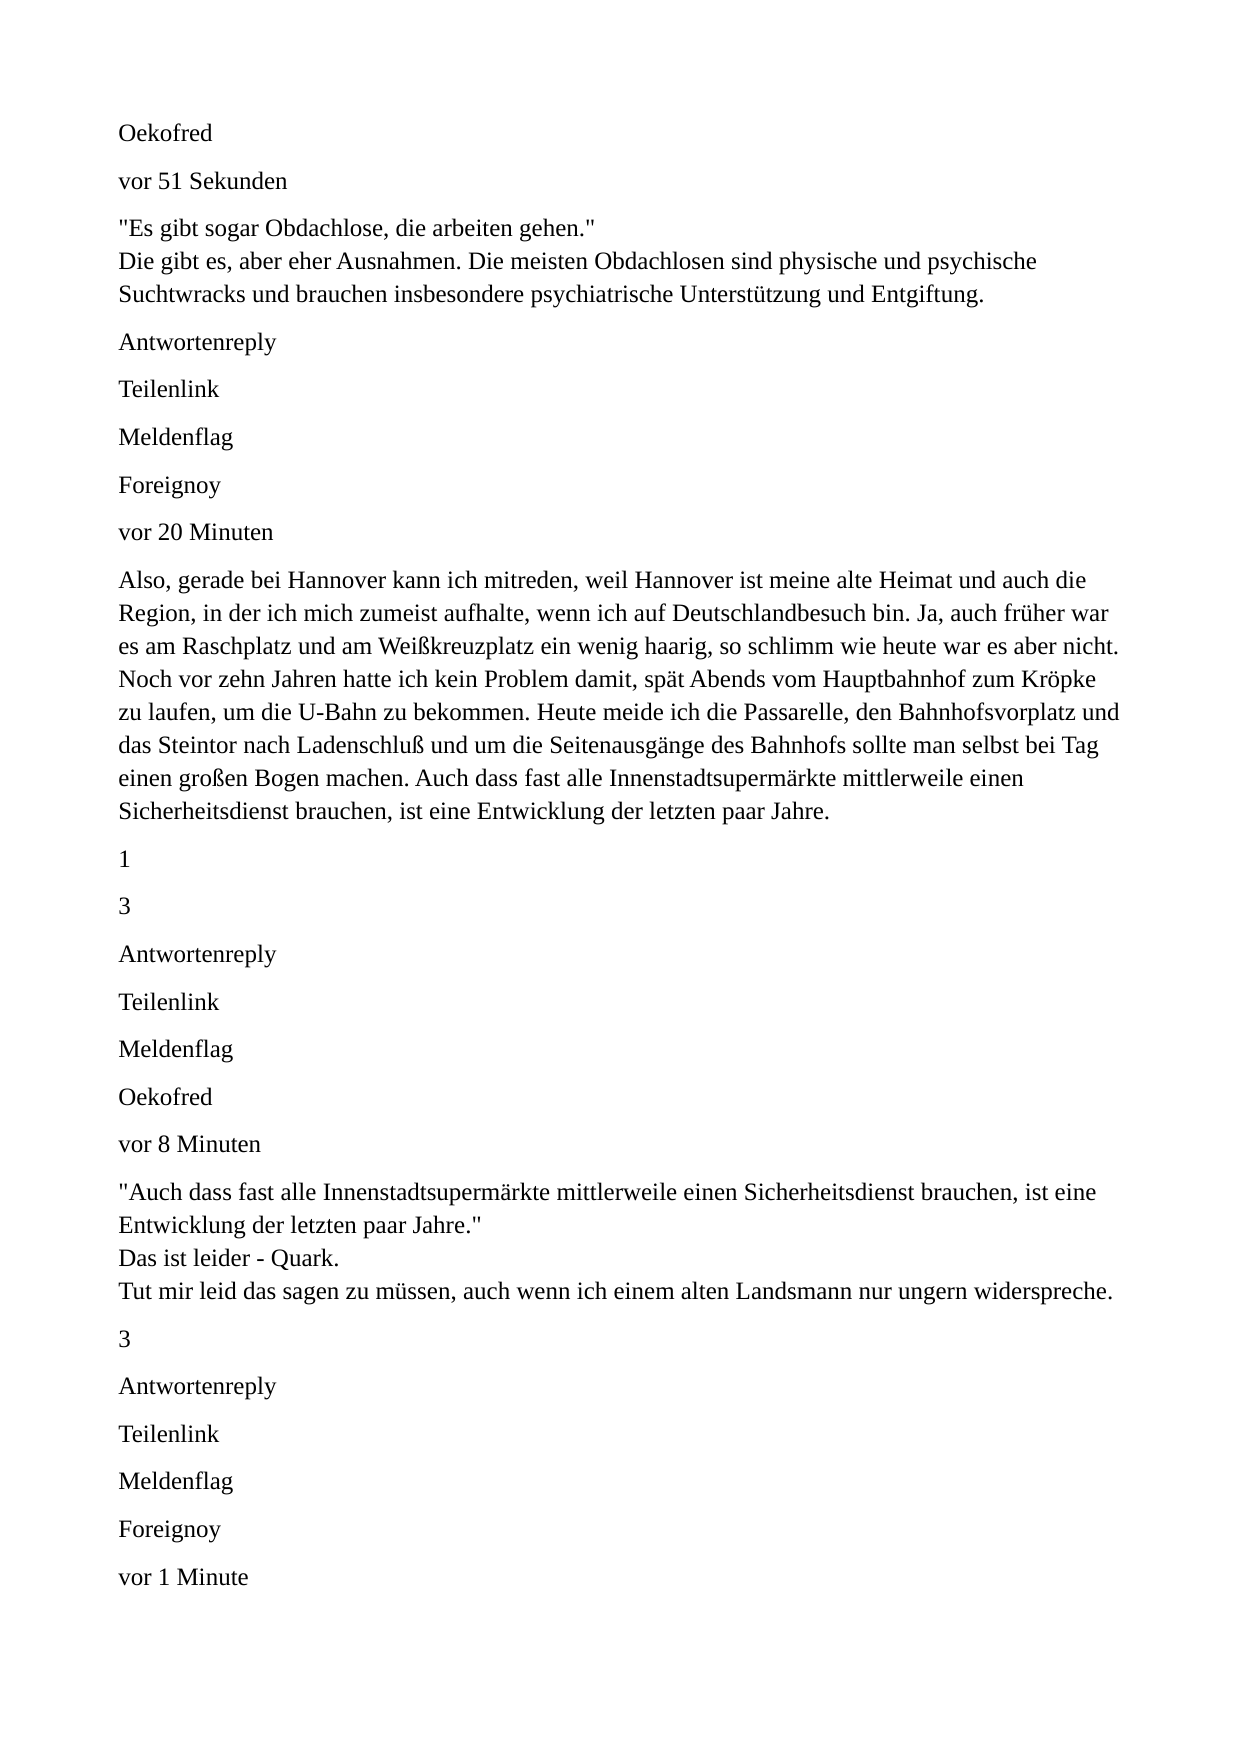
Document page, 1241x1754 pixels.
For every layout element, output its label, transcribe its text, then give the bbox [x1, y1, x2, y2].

text vor 51 Sekunden [118, 166, 1122, 194]
text Meldenflag [118, 422, 1122, 451]
text Foreignoy [118, 1514, 1122, 1543]
text 3 [118, 891, 1122, 920]
text Oekofred [118, 118, 1122, 147]
text Teilenlink [118, 374, 1122, 403]
text 3 [118, 1324, 1122, 1352]
text 1 [118, 844, 1122, 872]
text Foreignoy [118, 470, 1122, 498]
text "Auch dass fast alle Innenstadtsupermärkte mittlerweile einen Sicherheitsdienst brauchen, ist eine Entwicklung der letzten paar Jahre." Das ist leider - Quark. Tut mir leid das sagen zu müssen, auch wenn ich einem alten Landsmann nur ungern widerspreche. [118, 1177, 1122, 1305]
text Also, gerade bei Hannover kann ich mitreden, weil Hannover ist meine alte Heimat und auch die Region, in der ich mich zumeist aufhalte, wenn ich auf Deutschlandbesuch bin. Ja, auch früher war es am Raschplatz und am Weißkreuzplatz ein wenig haarig, so schlimm wie heute war es aber nicht. Noch vor zehn Jahren hatte ich kein Problem damit, spät Abends vom Hauptbahnhof zum Kröpke zu laufen, um die U-Bahn zu bekommen. Heute meide ich die Passarelle, den Bahnhofsvorplatz und das Steintor nach Ladenschluß und um die Seitenausgänge des Bahnhofs sollte man selbst bei Tag einen großen Bogen machen. Auch dass fast alle Innenstadtsupermärkte mittlerweile einen Sicherheitsdienst brauchen, ist eine Entwicklung der letzten paar Jahre. [118, 565, 1122, 825]
text Meldenflag [118, 1466, 1122, 1495]
text Teilenlink [118, 987, 1122, 1015]
text Antwortenreply [118, 327, 1122, 356]
text vor 1 Minute [118, 1562, 1122, 1590]
text "Es gibt sogar Obdachlose, die arbeiten gehen." Die gibt es, aber eher Ausnahmen. Die meisten Obdachlosen sind physische und psychische Suchtwracks und brauchen insbesondere psychiatrische Unterstützung und Entgiftung. [118, 213, 1122, 308]
text vor 8 Minuten [118, 1129, 1122, 1158]
text vor 20 Minuten [118, 517, 1122, 546]
text Meldenflag [118, 1034, 1122, 1063]
text Antwortenreply [118, 939, 1122, 968]
text Antwortenreply [118, 1371, 1122, 1400]
text Oekofred [118, 1082, 1122, 1111]
text Teilenlink [118, 1419, 1122, 1448]
